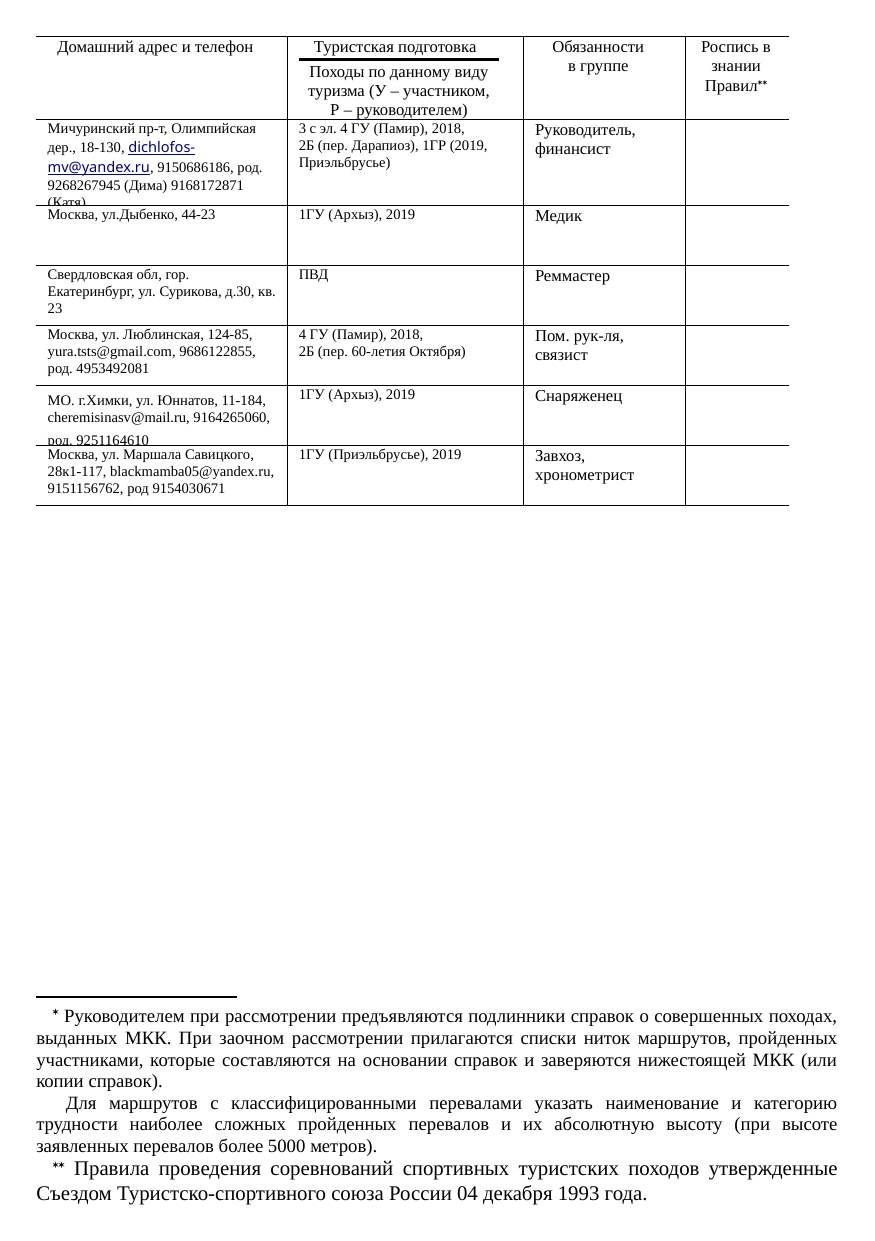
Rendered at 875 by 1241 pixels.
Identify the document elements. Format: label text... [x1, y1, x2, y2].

table_cell МО. г.Химки, ул. Юннатов, 11-184, cheremisinasv@mail.ru, 9164265060, род. 9251164610 [36, 386, 287, 445]
table_cell 3 с эл. 4 ГУ (Памир), 2018, 2Б (пер. Дарапиоз), 1ГР (2019, Приэльбрусье) [288, 120, 523, 205]
table_cell [686, 120, 789, 205]
table_header Обязанности в группе [524, 37, 685, 119]
table_cell Пом. рук-ля, связист [524, 326, 685, 385]
table_cell [686, 266, 789, 325]
table_header Туристская подготовка Походы по данному виду туризма (У – участником, Р – руководителем) [288, 37, 523, 119]
table_cell Снаряженец [524, 386, 685, 445]
table_cell 4 ГУ (Памир), 2018, 2Б (пер. 60-летия Октября) [288, 326, 523, 385]
table_cell ПВД [288, 266, 523, 325]
table_cell Реммастер [524, 266, 685, 325]
table_cell 1ГУ (Приэльбрусье), 2019 [288, 446, 523, 505]
table_header Домашний адрес и телефон [36, 37, 287, 119]
table_cell [686, 386, 789, 445]
table_cell Свердловская обл, гор. Екатеринбург, ул. Сурикова, д.30, кв. 23 [36, 266, 287, 325]
table_cell Москва, ул. Маршала Савицкого, 28к1-117, blackmamba05@yandex.ru, 9151156762, род 9154030671 [36, 446, 287, 505]
table_cell Москва, ул. Люблинская, 124-85, yura.tsts@gmail.com, 9686122855, род. 4953492081 [36, 326, 287, 385]
table_cell [686, 446, 789, 505]
table_cell Москва, ул.Дыбенко, 44-23 [36, 206, 287, 265]
table_cell [686, 326, 789, 385]
table_cell Завхоз, хронометрист [524, 446, 685, 505]
table_cell 1ГУ (Архыз), 2019 [288, 386, 523, 445]
table_cell Мичуринский пр-т, Олимпийская дер., 18-130, dichlofos-mv@yandex.ru, 9150686186, род. 9268267945 (Дима) 9168172871 (Катя) [36, 120, 287, 205]
table_cell Руководитель, финансист [524, 120, 685, 205]
table_cell Медик [524, 206, 685, 265]
table_cell 1ГУ (Архыз), 2019 [288, 206, 523, 265]
table_cell [686, 206, 789, 265]
table_header Роспись в знании Правил [686, 37, 789, 119]
